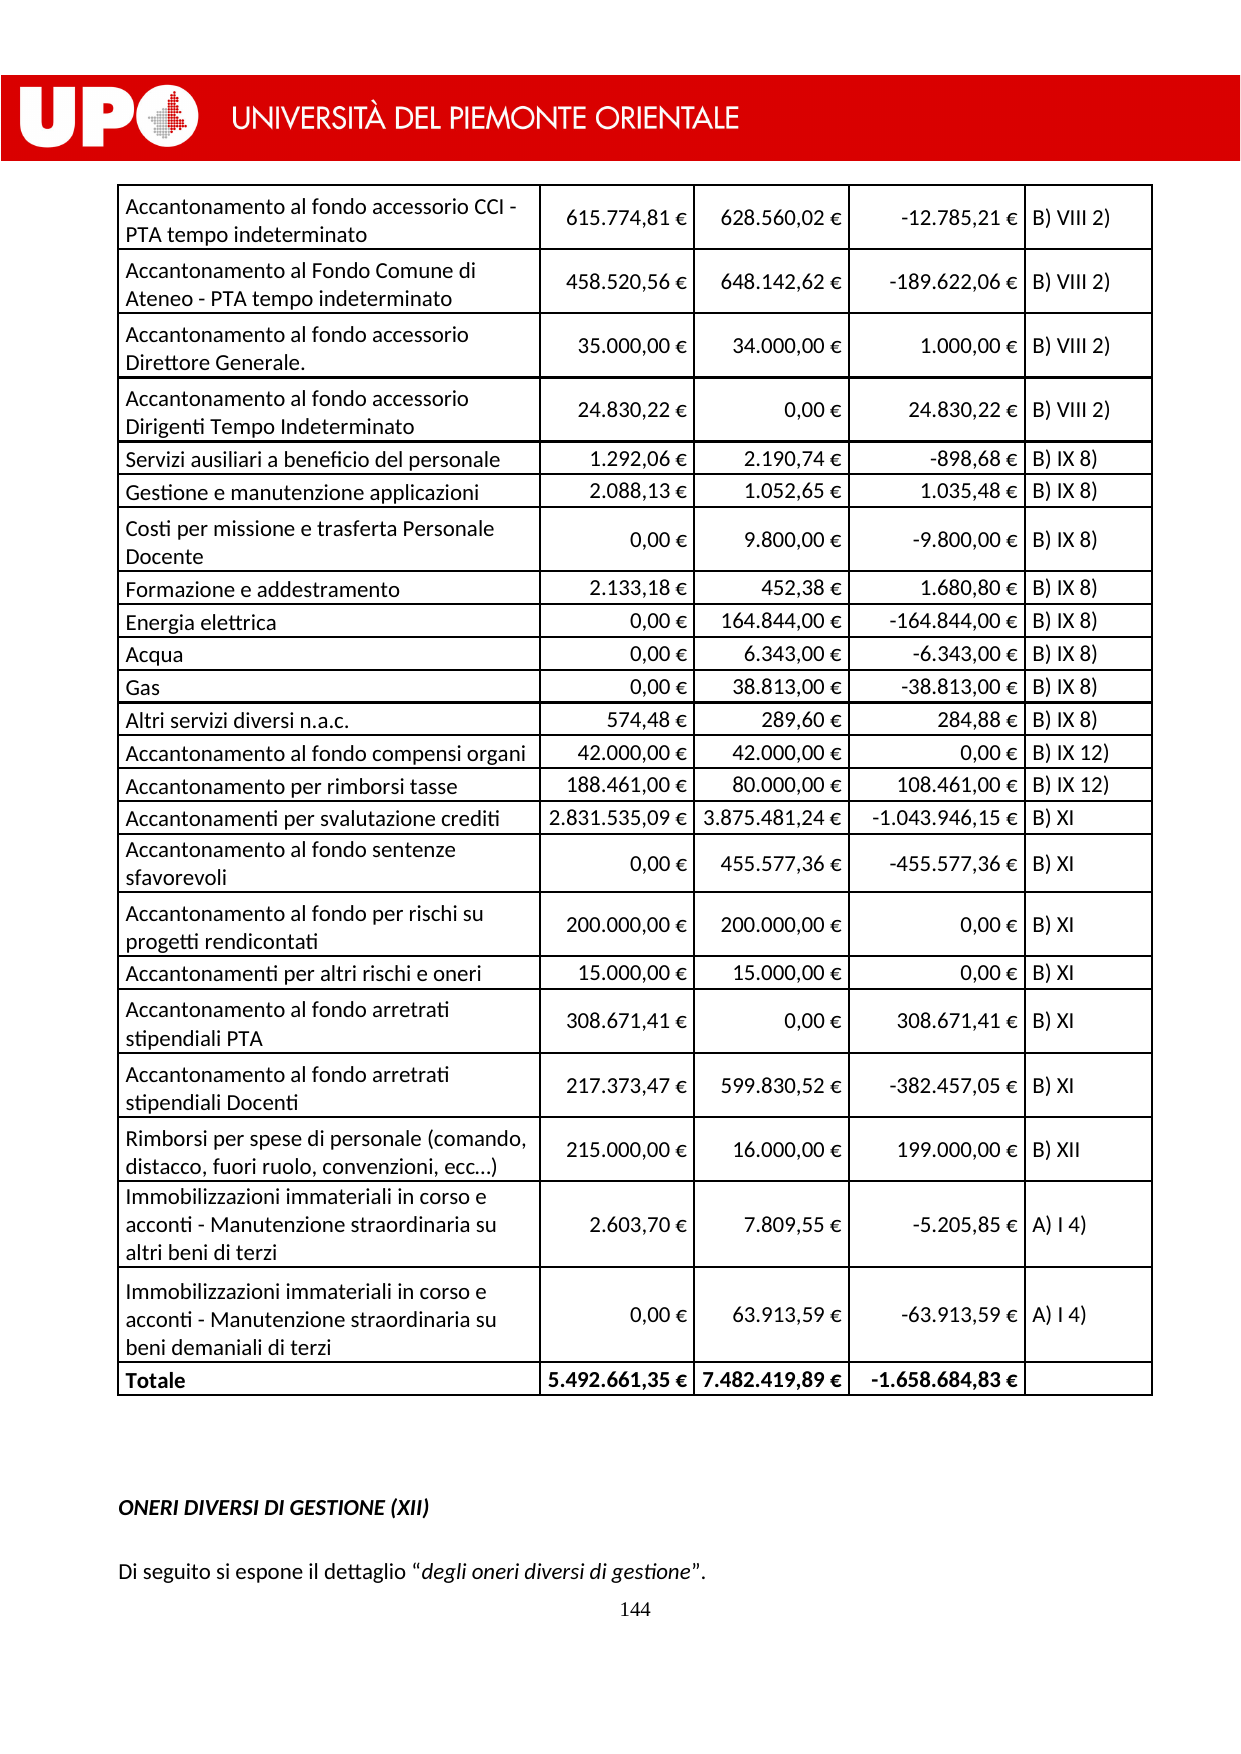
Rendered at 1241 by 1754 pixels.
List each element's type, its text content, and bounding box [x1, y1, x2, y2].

table_cell 7.482.419,89 € [695, 1363, 848, 1394]
table_cell 3.875.481,24 € [695, 802, 848, 833]
table_cell 42.000,00 € [695, 736, 848, 767]
table_cell 455.577,36 € [695, 835, 848, 891]
table_cell B) IX 8) [1026, 704, 1151, 734]
table_cell B) XI [1026, 802, 1151, 833]
table_cell B) IX 8) [1026, 638, 1151, 668]
table_cell 2.190,74 € [695, 443, 848, 473]
table_cell Costi per missione e trasferta Personale Docente [119, 508, 539, 570]
table_cell -164.844,00 € [850, 605, 1024, 636]
table_cell Rimborsi per spese di personale (comando, distacco, fuori ruolo, convenzioni, ecc…) [119, 1118, 539, 1180]
table_cell 24.830,22 € [541, 379, 693, 440]
table_cell 35.000,00 € [541, 314, 693, 376]
table_cell 0,00 € [541, 671, 693, 701]
table_cell 615.774,81 € [541, 186, 693, 248]
table_cell 217.373,47 € [541, 1054, 693, 1116]
table_cell 308.671,41 € [850, 990, 1024, 1052]
table_cell 164.844,00 € [695, 605, 848, 636]
table_cell 289,60 € [695, 704, 848, 734]
table_cell Accantonamento al fondo arretrati stipendiali PTA [119, 990, 539, 1052]
table_cell Accantonamento al fondo arretrati stipendiali Docenti [119, 1054, 539, 1116]
table_cell [1026, 1363, 1151, 1394]
table_cell -12.785,21 € [850, 186, 1024, 248]
table_cell -63.913,59 € [850, 1268, 1024, 1361]
text Di seguito si espone il dettaglio “degli oneri diversi di gestione”. [118, 1557, 1152, 1585]
table_cell Gestione e manutenzione applicazioni [119, 475, 539, 506]
table_cell 2.831.535,09 € [541, 802, 693, 833]
table_cell 1.035,48 € [850, 475, 1024, 506]
table_cell Totale [119, 1363, 539, 1394]
table_cell 108.461,00 € [850, 769, 1024, 800]
table_cell 308.671,41 € [541, 990, 693, 1052]
table_cell 15.000,00 € [541, 957, 693, 988]
table_cell 0,00 € [850, 957, 1024, 988]
table_cell B) XII [1026, 1118, 1151, 1180]
table_cell Immobilizzazioni immateriali in corso e acconti - Manutenzione straordinaria su altri beni di terzi [119, 1182, 539, 1266]
table_cell 0,00 € [541, 835, 693, 891]
table_cell Immobilizzazioni immateriali in corso e acconti - Manutenzione straordinaria su beni demaniali di terzi [119, 1268, 539, 1361]
table_cell 15.000,00 € [695, 957, 848, 988]
table_cell B) IX 8) [1026, 671, 1151, 701]
table_cell B) IX 8) [1026, 572, 1151, 603]
table_cell 16.000,00 € [695, 1118, 848, 1180]
table_cell 188.461,00 € [541, 769, 693, 800]
table_cell 284,88 € [850, 704, 1024, 734]
table_cell 0,00 € [695, 379, 848, 440]
table_cell 599.830,52 € [695, 1054, 848, 1116]
table_cell B) IX 8) [1026, 475, 1151, 506]
table_cell Accantonamento per rimborsi tasse [119, 769, 539, 800]
table_cell B) VIII 2) [1026, 186, 1151, 248]
table_cell Accantonamento al fondo accessorio Dirigenti Tempo Indeterminato [119, 379, 539, 440]
table_cell 458.520,56 € [541, 250, 693, 312]
table_cell 0,00 € [850, 736, 1024, 767]
table_cell 1.292,06 € [541, 443, 693, 473]
table_cell 7.809,55 € [695, 1182, 848, 1266]
table_cell B) XI [1026, 893, 1151, 955]
table_cell 452,38 € [695, 572, 848, 603]
table_cell -6.343,00 € [850, 638, 1024, 668]
table_cell 0,00 € [541, 638, 693, 668]
table_cell Servizi ausiliari a beneficio del personale [119, 443, 539, 473]
table_cell 2.088,13 € [541, 475, 693, 506]
table_cell -38.813,00 € [850, 671, 1024, 701]
table_cell 1.680,80 € [850, 572, 1024, 603]
table_cell B) IX 8) [1026, 605, 1151, 636]
table_cell -5.205,85 € [850, 1182, 1024, 1266]
table_cell 199.000,00 € [850, 1118, 1024, 1180]
table_cell 9.800,00 € [695, 508, 848, 570]
table_cell 80.000,00 € [695, 769, 848, 800]
table_cell B) XI [1026, 1054, 1151, 1116]
table_cell A) I 4) [1026, 1268, 1151, 1361]
table_cell -9.800,00 € [850, 508, 1024, 570]
table_cell 200.000,00 € [695, 893, 848, 955]
table_cell 34.000,00 € [695, 314, 848, 376]
table_cell B) VIII 2) [1026, 379, 1151, 440]
table_cell 24.830,22 € [850, 379, 1024, 440]
table_cell -1.043.946,15 € [850, 802, 1024, 833]
table_cell Acqua [119, 638, 539, 668]
table_cell 38.813,00 € [695, 671, 848, 701]
table_cell Energia elettrica [119, 605, 539, 636]
table_cell Altri servizi diversi n.a.c. [119, 704, 539, 734]
table_cell 0,00 € [541, 508, 693, 570]
table_cell 6.343,00 € [695, 638, 848, 668]
table_cell Accantonamenti per svalutazione crediti [119, 802, 539, 833]
table_cell B) XI [1026, 990, 1151, 1052]
table_cell 0,00 € [695, 990, 848, 1052]
table_cell Formazione e addestramento [119, 572, 539, 603]
table_cell 1.052,65 € [695, 475, 848, 506]
table_cell 1.000,00 € [850, 314, 1024, 376]
table_cell B) XI [1026, 835, 1151, 891]
table_cell 215.000,00 € [541, 1118, 693, 1180]
table_cell Gas [119, 671, 539, 701]
table_cell 628.560,02 € [695, 186, 848, 248]
table_cell B) IX 12) [1026, 769, 1151, 800]
table_cell Accantonamento al fondo accessorio CCI - PTA tempo indeterminato [119, 186, 539, 248]
table_cell -898,68 € [850, 443, 1024, 473]
table_cell 648.142,62 € [695, 250, 848, 312]
table_cell 2.133,18 € [541, 572, 693, 603]
table_cell B) IX 12) [1026, 736, 1151, 767]
table_cell -1.658.684,83 € [850, 1363, 1024, 1394]
table_cell 63.913,59 € [695, 1268, 848, 1361]
table_cell 0,00 € [541, 605, 693, 636]
table_cell 2.603,70 € [541, 1182, 693, 1266]
table_cell 200.000,00 € [541, 893, 693, 955]
table_cell 0,00 € [850, 893, 1024, 955]
table_cell B) VIII 2) [1026, 250, 1151, 312]
table_cell Accantonamenti per altri rischi e oneri [119, 957, 539, 988]
table_cell B) IX 8) [1026, 508, 1151, 570]
table_cell Accantonamento al fondo compensi organi [119, 736, 539, 767]
table_cell A) I 4) [1026, 1182, 1151, 1266]
table_cell B) XI [1026, 957, 1151, 988]
table_cell Accantonamento al fondo sentenze sfavorevoli [119, 835, 539, 891]
table_cell Accantonamento al Fondo Comune di Ateneo - PTA tempo indeterminato [119, 250, 539, 312]
table_cell -455.577,36 € [850, 835, 1024, 891]
table_cell B) VIII 2) [1026, 314, 1151, 376]
table_cell 574,48 € [541, 704, 693, 734]
table_cell 0,00 € [541, 1268, 693, 1361]
table_cell 42.000,00 € [541, 736, 693, 767]
table_cell -382.457,05 € [850, 1054, 1024, 1116]
table_cell Accantonamento al fondo per rischi su progetti rendicontati [119, 893, 539, 955]
table_cell Accantonamento al fondo accessorio Direttore Generale. [119, 314, 539, 376]
table_cell 5.492.661,35 € [541, 1363, 693, 1394]
table_cell B) IX 8) [1026, 443, 1151, 473]
text ONERI DIVERSI DI GESTIONE (XII) [118, 1493, 1152, 1521]
table_cell -189.622,06 € [850, 250, 1024, 312]
